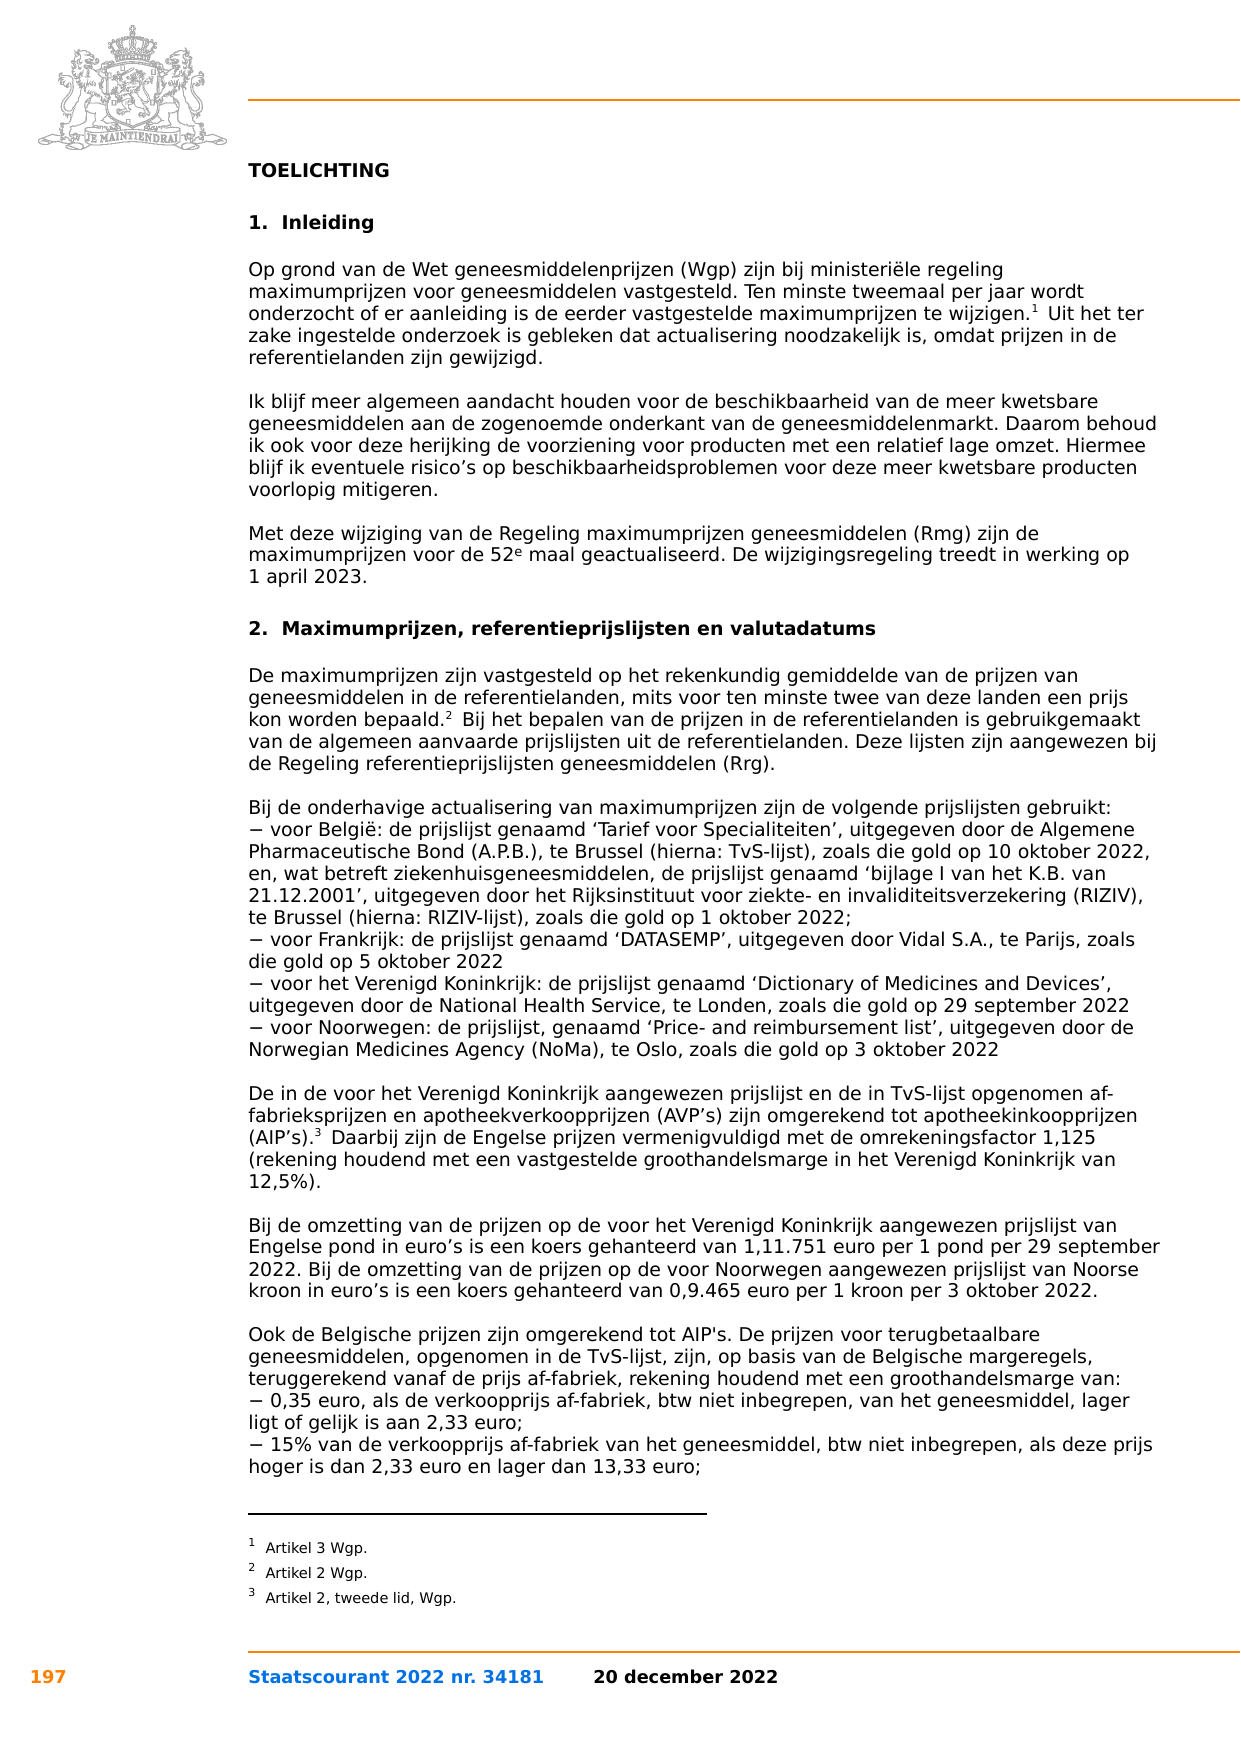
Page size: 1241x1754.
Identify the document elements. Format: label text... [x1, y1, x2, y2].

text − voor Noorwegen: de prijslijst, genaamd ‘Price- and reimbursement list’, uitgegeven door de Norwegian Medicines Agency (NoMa), te Oslo, zoals die gold op 3 oktober 2022 [248, 1017, 1163, 1061]
subtitle TOELICHTING [248, 160, 1163, 182]
text Artikel 3 Wgp. [248, 1536, 1163, 1558]
text Artikel 2, tweede lid, Wgp. [248, 1586, 1163, 1608]
text − voor België: de prijslijst genaamd ‘Tarief voor Specialiteiten’, uitgegeven door de Algemene Pharmaceutische Bond (A.P.B.), te Brussel (hierna: TvS-lijst), zoals die gold op 10 oktober 2022, en, wat betreft ziekenhuisgeneesmiddelen, de prijslijst genaamd ‘bijlage I van het K.B. van 21.12.2001’, uitgegeven door het Rijksinstituut voor ziekte- en invaliditeitsverzekering (RIZIV), te Brussel (hierna: RIZIV-lijst), zoals die gold op 1 oktober 2022; [248, 819, 1163, 929]
text − 0,35 euro, als de verkoopprijs af-fabriek, btw niet inbegrepen, van het geneesmiddel, lager ligt of gelijk is aan 2,33 euro; [248, 1390, 1163, 1434]
text Op grond van de Wet geneesmiddelenprijzen (Wgp) zijn bij ministeriële regeling maximumprijzen voor geneesmiddelen vastgesteld. Ten minste tweemaal per jaar wordt onderzocht of er aanleiding is de eerder vastgestelde maximumprijzen te wijzigen. Uit het ter zake ingestelde onderzoek is gebleken dat actualisering noodzakelijk is, omdat prijzen in de referentielanden zijn gewijzigd. [248, 259, 1163, 369]
picture [38, 25, 227, 150]
text De maximumprijzen zijn vastgesteld op het rekenkundig gemiddelde van de prijzen van geneesmiddelen in de referentielanden, mits voor ten minste twee van deze landen een prijs kon worden bepaald. Bij het bepalen van de prijzen in de referentielanden is gebruikgemaakt van de algemeen aanvaarde prijslijsten uit de referentielanden. Deze lijsten zijn aangewezen bij de Regeling referentieprijslijsten geneesmiddelen (Rrg). [248, 665, 1163, 775]
text Artikel 2 Wgp. [248, 1561, 1163, 1583]
subtitle 2. Maximumprijzen, referentieprijslijsten en valutadatums [248, 618, 1163, 640]
text Ook de Belgische prijzen zijn omgerekend tot AIP's. De prijzen voor terugbetaalbare geneesmiddelen, opgenomen in de TvS-lijst, zijn, op basis van de Belgische margeregels, teruggerekend vanaf de prijs af-fabriek, rekening houdend met een groothandelsmarge van: [248, 1324, 1163, 1390]
text Met deze wijziging van de Regeling maximumprijzen geneesmiddelen (Rmg) zijn de maximumprijzen voor de 52e maal geactualiseerd. De wijzigingsregeling treedt in werking op [248, 522, 1163, 566]
text − 15% van de verkoopprijs af-fabriek van het geneesmiddel, btw niet inbegrepen, als deze prijs hoger is dan 2,33 euro en lager dan 13,33 euro; [248, 1434, 1163, 1478]
text De in de voor het Verenigd Koninkrijk aangewezen prijslijst en de in TvS-lijst opgenomen af-fabrieksprijzen en apotheekverkoopprijzen (AVP’s) zijn omgerekend tot apotheekinkoopprijzen (AIP’s). Daarbij zijn de Engelse prijzen vermenigvuldigd met de omrekeningsfactor 1,125 (rekening houdend met een vastgestelde groothandelsmarge in het Verenigd Koninkrijk van 12,5%). [248, 1083, 1163, 1193]
text − voor het Verenigd Koninkrijk: de prijslijst genaamd ‘Dictionary of Medicines and Devices’, uitgegeven door de National Health Service, te Londen, zoals die gold op 29 september 2022 [248, 973, 1163, 1017]
text Bij de onderhavige actualisering van maximumprijzen zijn de volgende prijslijsten gebruikt: [248, 797, 1163, 819]
text Bij de omzetting van de prijzen op de voor het Verenigd Koninkrijk aangewezen prijslijst van Engelse pond in euro’s is een koers gehanteerd van 1,11.751 euro per 1 pond per 29 september 2022. Bij de omzetting van de prijzen op de voor Noorwegen aangewezen prijslijst van Noorse kroon in euro’s is een koers gehanteerd van 0,9.465 euro per 1 kroon per 3 oktober 2022. [248, 1214, 1163, 1302]
text − voor Frankrijk: de prijslijst genaamd ‘DATASEMP’, uitgegeven door Vidal S.A., te Parijs, zoals die gold op 5 oktober 2022 [248, 929, 1163, 973]
text 1 april 2023. [248, 566, 1163, 588]
subtitle 1. Inleiding [248, 212, 1163, 234]
text Ik blijf meer algemeen aandacht houden voor de beschikbaarheid van de meer kwetsbare geneesmiddelen aan de zogenoemde onderkant van de geneesmiddelenmarkt. Daarom behoud ik ook voor deze herijking de voorziening voor producten met een relatief lage omzet. Hiermee blijf ik eventuele risico’s op beschikbaarheidsproblemen voor deze meer kwetsbare producten voorlopig mitigeren. [248, 391, 1163, 501]
